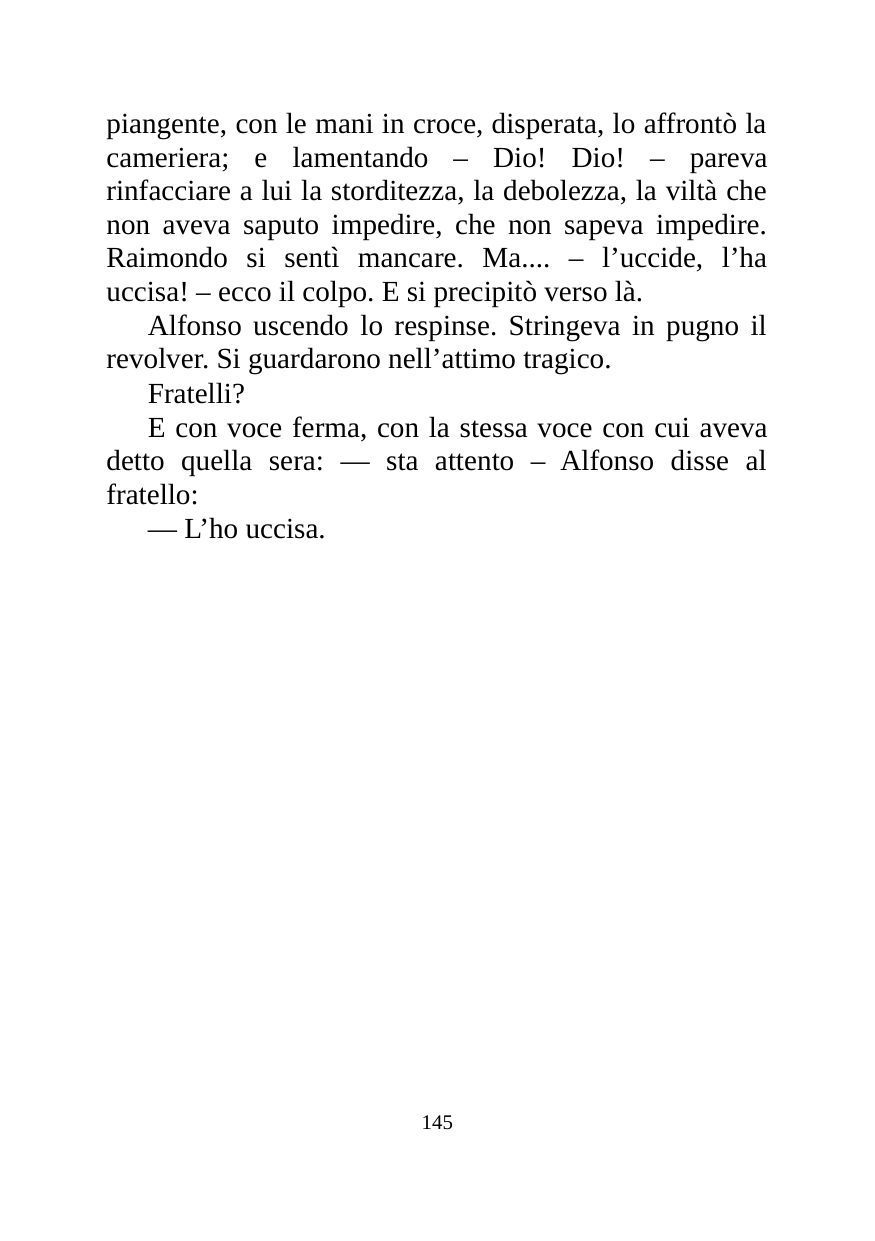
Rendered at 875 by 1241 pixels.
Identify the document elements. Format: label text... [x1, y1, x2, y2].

text Alfonso uscendo lo respinse. Stringeva in pugno il revolver. Si guardarono nell’attimo tragico. [106, 308, 768, 375]
text Fratelli? [106, 376, 768, 409]
text — L’ho uccisa. [106, 511, 768, 545]
text piangente, con le mani in croce, disperata, lo affrontò la cameriera; e lamentando – Dio! Dio! – pareva rinfacciare a lui la storditezza, la debolezza, la viltà che non aveva saputo impedire, che non sapeva impedire. Raimondo si sentì mancare. Ma.... – l’uccide, l’ha uccisa! – ecco il colpo. E si precipitò verso là. [106, 106, 768, 307]
text E con voce ferma, con la stessa voce con cui aveva detto quella sera: — sta attento – Alfonso disse al fratello: [106, 410, 768, 511]
